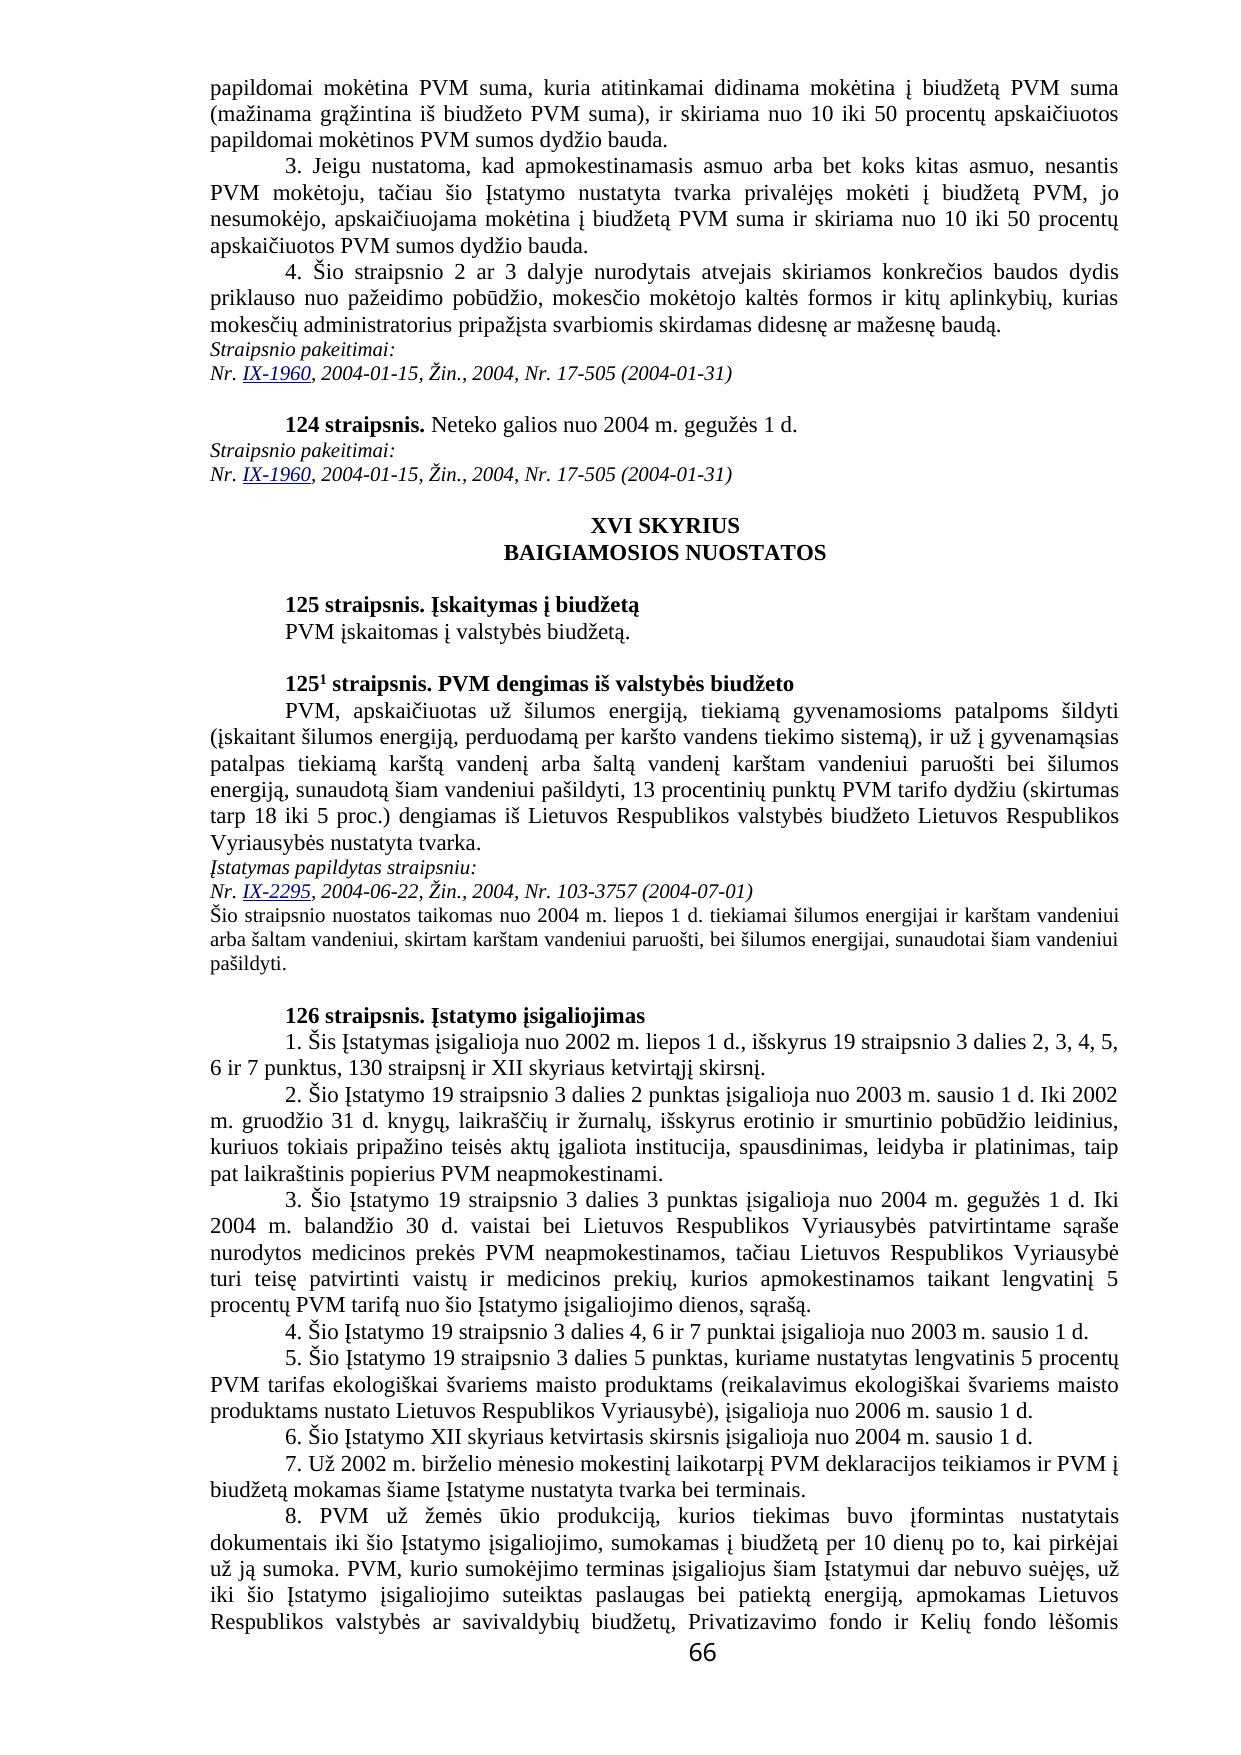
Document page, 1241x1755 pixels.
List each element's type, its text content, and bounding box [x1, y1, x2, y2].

text XVI SKYRIUS [210, 512, 1120, 539]
text Šio straipsnio nuostatos taikomas nuo 2004 m. liepos 1 d. tiekiamai šilumos energijai ir karštam vandeniui arba šaltam vandeniui, skirtam karštam vandeniui paruošti, bei šilumos energijai, sunaudotai šiam vandeniui pašildyti. [210, 903, 1120, 975]
text Straipsnio pakeitimai: [210, 438, 1120, 462]
text 126 straipsnis. Įstatymo įsigaliojimas [210, 1002, 1120, 1028]
text 6. Šio Įstatymo XII skyriaus ketvirtasis skirsnis įsigalioja nuo 2004 m. sausio 1 d. [210, 1423, 1120, 1450]
text PVM, apskaičiuotas už šilumos energiją, tiekiamą gyvenamosioms patalpoms šildyti (įskaitant šilumos energiją, perduodamą per karšto vandens tiekimo sistemą), ir už į gyvenamąsias patalpas tiekiamą karštą vandenį arba šaltą vandenį karštam vandeniui paruošti bei šilumos energiją, sunaudotą šiam vandeniui pašildyti, 13 procentinių punktų PVM tarifo dydžiu (skirtumas tarp 18 iki 5 proc.) dengiamas iš Lietuvos Respublikos valstybės biudžeto Lietuvos Respublikos Vyriausybės nustatyta tvarka. [210, 697, 1120, 855]
text Straipsnio pakeitimai: [210, 337, 1120, 361]
text Nr. IX-1960, 2004-01-15, Žin., 2004, Nr. 17-505 (2004-01-31) [210, 462, 1120, 486]
text 4. Šio straipsnio 2 ar 3 dalyje nurodytais atvejais skiriamos konkrečios baudos dydis priklauso nuo pažeidimo pobūdžio, mokesčio mokėtojo kaltės formos ir kitų aplinkybių, kurias mokesčių administratorius pripažįsta svarbiomis skirdamas didesnę ar mažesnę baudą. [210, 258, 1120, 337]
text 8. PVM už žemės ūkio produkciją, kurios tiekimas buvo įformintas nustatytais dokumentais iki šio Įstatymo įsigaliojimo, sumokamas į biudžetą per 10 dienų po to, kai pirkėjai už ją sumoka. PVM, kurio sumokėjimo terminas įsigaliojus šiam Įstatymui dar nebuvo suėjęs, už iki šio Įstatymo įsigaliojimo suteiktas paslaugas bei patiektą energiją, apmokamas Lietuvos Respublikos valstybės ar savivaldybių biudžetų, Privatizavimo fondo ir Kelių fondo lėšomis [210, 1502, 1120, 1634]
text Nr. IX-2295, 2004-06-22, Žin., 2004, Nr. 103-3757 (2004-07-01) [210, 879, 1120, 903]
text Įstatymas papildytas straipsniu: [210, 855, 1120, 879]
text Nr. IX-1960, 2004-01-15, Žin., 2004, Nr. 17-505 (2004-01-31) [210, 361, 1120, 385]
text 2. Šio Įstatymo 19 straipsnio 3 dalies 2 punktas įsigalioja nuo 2003 m. sausio 1 d. Iki 2002 m. gruodžio 31 d. knygų, laikraščių ir žurnalų, išskyrus erotinio ir smurtinio pobūdžio leidinius, kuriuos tokiais pripažino teisės aktų įgaliota institucija, spausdinimas, leidyba ir platinimas, taip pat laikraštinis popierius PVM neapmokestinami. [210, 1081, 1120, 1186]
text 125 straipsnis. Įskaitymas į biudžetą [210, 591, 1120, 618]
text 3. Šio Įstatymo 19 straipsnio 3 dalies 3 punktas įsigalioja nuo 2004 m. gegužės 1 d. Iki 2004 m. balandžio 30 d. vaistai bei Lietuvos Respublikos Vyriausybės patvirtintame sąraše nurodytos medicinos prekės PVM neapmokestinamos, tačiau Lietuvos Respublikos Vyriausybė turi teisę patvirtinti vaistų ir medicinos prekių, kurios apmokestinamos taikant lengvatinį 5 procentų PVM tarifą nuo šio Įstatymo įsigaliojimo dienos, sąrašą. [210, 1186, 1120, 1318]
text 1. Šis Įstatymas įsigalioja nuo 2002 m. liepos 1 d., išskyrus 19 straipsnio 3 dalies 2, 3, 4, 5, 6 ir 7 punktus, 130 straipsnį ir XII skyriaus ketvirtąjį skirsnį. [210, 1028, 1120, 1081]
text 124 straipsnis. Neteko galios nuo 2004 m. gegužės 1 d. [210, 412, 1120, 438]
text 7. Už 2002 m. birželio mėnesio mokestinį laikotarpį PVM deklaracijos teikiamos ir PVM į biudžetą mokamas šiame Įstatyme nustatyta tvarka bei terminais. [210, 1450, 1120, 1502]
text 1251 straipsnis. PVM dengimas iš valstybės biudžeto [210, 671, 1120, 697]
text papildomai mokėtina PVM suma, kuria atitinkamai didinama mokėtina į biudžetą PVM suma (mažinama grąžintina iš biudžeto PVM suma), ir skiriama nuo 10 iki 50 procentų apskaičiuotos papildomai mokėtinos PVM sumos dydžio bauda. [210, 73, 1120, 153]
text BAIGIAMOSIOS NUOSTATOS [210, 539, 1120, 565]
text 4. Šio Įstatymo 19 straipsnio 3 dalies 4, 6 ir 7 punktai įsigalioja nuo 2003 m. sausio 1 d. [210, 1318, 1120, 1344]
text 3. Jeigu nustatoma, kad apmokestinamasis asmuo arba bet koks kitas asmuo, nesantis PVM mokėtoju, tačiau šio Įstatymo nustatyta tvarka privalėjęs mokėti į biudžetą PVM, jo nesumokėjo, apskaičiuojama mokėtina į biudžetą PVM suma ir skiriama nuo 10 iki 50 procentų apskaičiuotos PVM sumos dydžio bauda. [210, 153, 1120, 258]
text 5. Šio Įstatymo 19 straipsnio 3 dalies 5 punktas, kuriame nustatytas lengvatinis 5 procentų PVM tarifas ekologiškai švariems maisto produktams (reikalavimus ekologiškai švariems maisto produktams nustato Lietuvos Respublikos Vyriausybė), įsigalioja nuo 2006 m. sausio 1 d. [210, 1344, 1120, 1423]
text PVM įskaitomas į valstybės biudžetą. [210, 618, 1120, 644]
